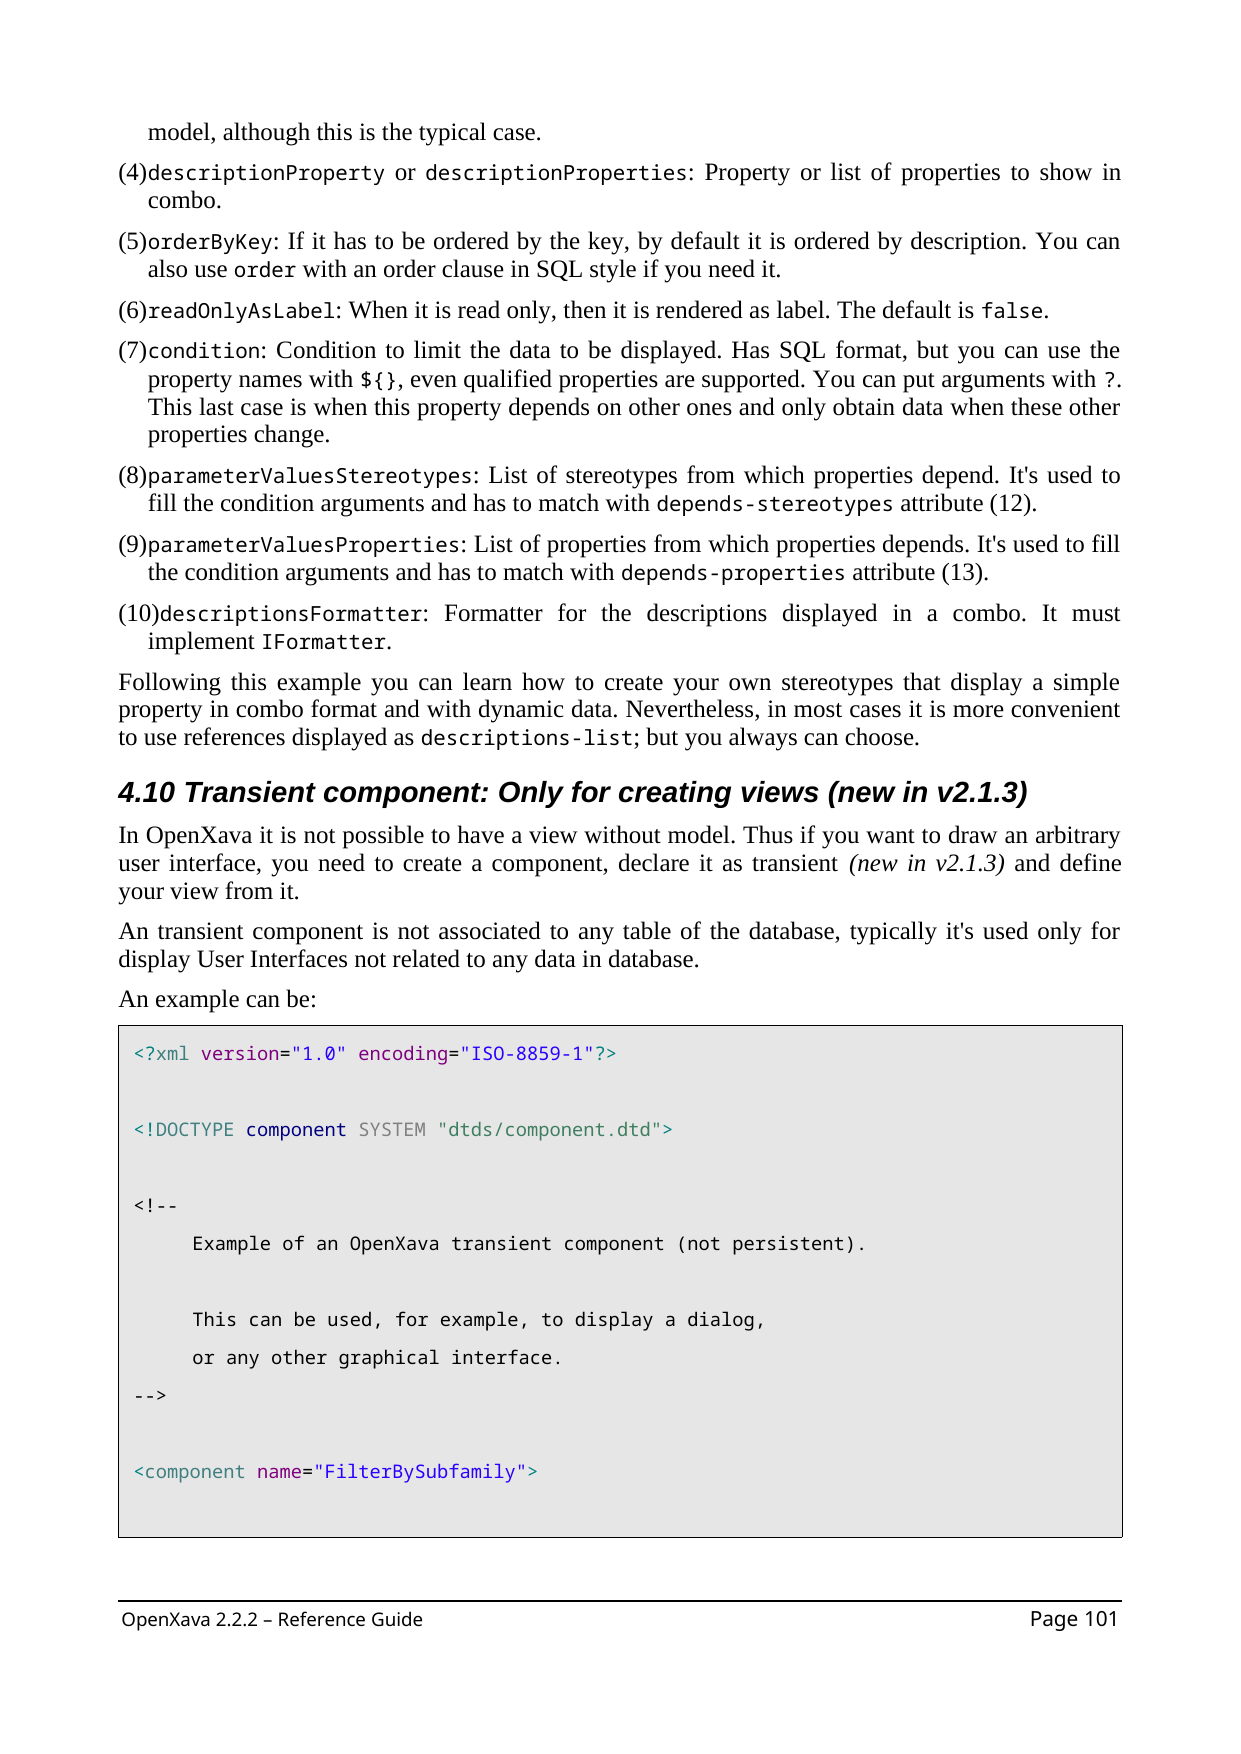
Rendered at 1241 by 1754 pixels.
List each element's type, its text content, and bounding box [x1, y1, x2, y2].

text <?xml version="1.0" encoding="ISO-8859-1"?> [119, 1026, 1122, 1063]
text In OpenXava it is not possible to have a view without model. Thus if you want to draw an arbitrary user interface, you need to create a component, declare it as transient (new in v2.1.3) and define your view from it. [118, 822, 1122, 905]
text or any other graphical interface. [119, 1329, 1122, 1367]
list descriptionsFormatter: Formatter for the descriptions displayed in a combo. It must implement IFormatter. [118, 599, 1122, 655]
list descriptionProperty or descriptionProperties: Property or list of properties to show in combo. [118, 158, 1122, 214]
text Example of an OpenXava transient component (not persistent). [119, 1215, 1122, 1253]
text --> [119, 1367, 1122, 1406]
text <!-- [119, 1177, 1122, 1215]
list orderByKey: If it has to be ordered by the key, by default it is ordered by description. You can also use order with an order clause in SQL style if you need it. [118, 227, 1122, 283]
text This can be used, for example, to display a dialog, [119, 1291, 1122, 1329]
subtitle Transient component: Only for creating views (new in v2.1.3) [118, 776, 1122, 809]
list condition: Condition to limit the data to be displayed. Has SQL format, but you can use the property names with ${}, even qualified properties are supported. You can put arguments with ?. This last case is when this property depends on other ones and only obtain data when these other properties change. [118, 336, 1122, 448]
text <!DOCTYPE component SYSTEM "dtds/component.dtd"> [119, 1101, 1122, 1139]
text An transient component is not associated to any table of the database, typically it's used only for display User Interfaces not related to any data in database. [118, 917, 1122, 973]
text An example can be: [118, 985, 1122, 1013]
text <component name="FilterBySubfamily"> [119, 1443, 1122, 1482]
list parameterValuesProperties: List of properties from which properties depends. It's used to fill the condition arguments and has to match with depends-properties attribute (13). [118, 530, 1122, 586]
list readOnlyAsLabel: When it is read only, then it is rendered as label. The default is false. [118, 296, 1122, 324]
list model, although this is the typical case. [118, 118, 1122, 146]
list parameterValuesStereotypes: List of stereotypes from which properties depend. It's used to fill the condition arguments and has to match with depends-stereotypes attribute (12). [118, 461, 1122, 517]
text Following this example you can learn how to create your own stereotypes that display a simple property in combo format and with dynamic data. Nevertheless, in most cases it is more convenient to use references displayed as descriptions-list; but you always can choose. [118, 668, 1122, 751]
